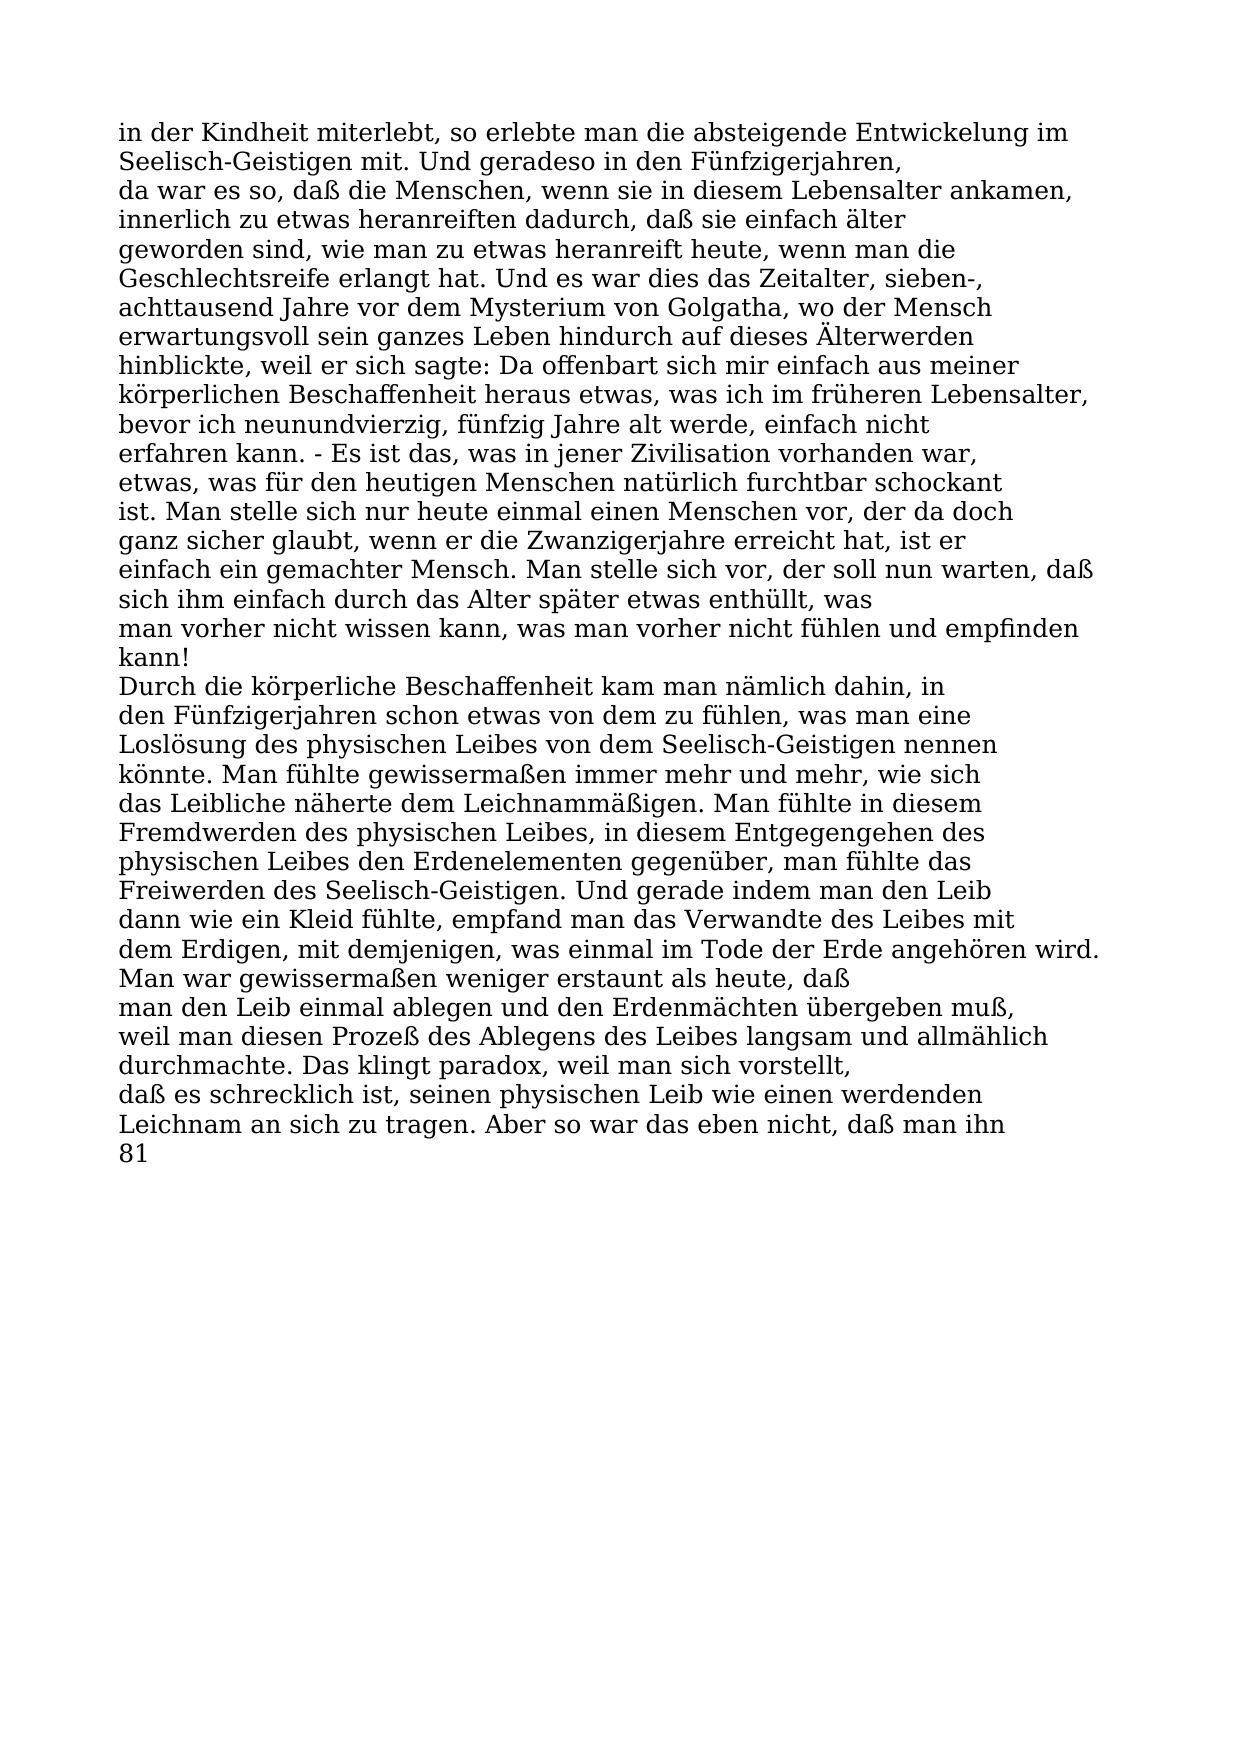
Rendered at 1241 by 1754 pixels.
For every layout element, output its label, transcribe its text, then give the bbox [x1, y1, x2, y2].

text Fremdwerden des physischen Leibes, in diesem Entgegengehen des [118, 818, 1122, 847]
text Freiwerden des Seelisch-Geistigen. Und gerade indem man den Leib [118, 876, 1122, 906]
text könnte. Man fühlte gewissermaßen immer mehr und mehr, wie sich [118, 760, 1122, 789]
text körperlichen Beschaffenheit heraus etwas, was ich im früheren Lebensalter, bevor ich neunundvierzig, fünfzig Jahre alt werde, einfach nicht [118, 381, 1122, 439]
text dem Erdigen, mit demjenigen, was einmal im Tode der Erde angehören wird. Man war gewissermaßen weniger erstaunt als heute, daß [118, 935, 1122, 993]
text in der Kindheit miterlebt, so erlebte man die absteigende Entwickelung im Seelisch-Geistigen mit. Und geradeso in den Fünfzigerjahren, [118, 118, 1122, 176]
text ganz sicher glaubt, wenn er die Zwanzigerjahre erreicht hat, ist er [118, 526, 1122, 556]
text erwartungsvoll sein ganzes Leben hindurch auf dieses Älterwerden [118, 322, 1122, 351]
text daß es schrecklich ist, seinen physischen Leib wie einen werdenden [118, 1081, 1122, 1110]
text den Fünfzigerjahren schon etwas von dem zu fühlen, was man eine [118, 701, 1122, 731]
text weil man diesen Prozeß des Ablegens des Leibes langsam und allmählich durchmachte. Das klingt paradox, weil man sich vorstellt, [118, 1022, 1122, 1081]
text ist. Man stelle sich nur heute einmal einen Menschen vor, der da doch [118, 497, 1122, 526]
text Loslösung des physischen Leibes von dem Seelisch-Geistigen nennen [118, 731, 1122, 760]
text man vorher nicht wissen kann, was man vorher nicht fühlen und empfinden kann! [118, 614, 1122, 672]
text da war es so, daß die Menschen, wenn sie in diesem Lebensalter ankamen, innerlich zu etwas heranreiften dadurch, daß sie einfach älter [118, 176, 1122, 235]
text man den Leib einmal ablegen und den Erdenmächten übergeben muß, [118, 993, 1122, 1022]
text etwas, was für den heutigen Menschen natürlich furchtbar schockant [118, 468, 1122, 497]
text achttausend Jahre vor dem Mysterium von Golgatha, wo der Mensch [118, 293, 1122, 322]
text das Leibliche näherte dem Leichnammäßigen. Man fühlte in diesem [118, 789, 1122, 818]
text hinblickte, weil er sich sagte: Da offenbart sich mir einfach aus meiner [118, 351, 1122, 381]
text geworden sind, wie man zu etwas heranreift heute, wenn man die [118, 235, 1122, 264]
text Durch die körperliche Beschaffenheit kam man nämlich dahin, in [118, 672, 1122, 701]
text Geschlechtsreife erlangt hat. Und es war dies das Zeitalter, sieben-, [118, 264, 1122, 293]
text einfach ein gemachter Mensch. Man stelle sich vor, der soll nun warten, daß sich ihm einfach durch das Alter später etwas enthüllt, was [118, 556, 1122, 614]
text Leichnam an sich zu tragen. Aber so war das eben nicht, daß man ihn [118, 1110, 1122, 1139]
text physischen Leibes den Erdenelementen gegenüber, man fühlte das [118, 847, 1122, 876]
text 81 [118, 1139, 1122, 1168]
text dann wie ein Kleid fühlte, empfand man das Verwandte des Leibes mit [118, 906, 1122, 935]
text erfahren kann. - Es ist das, was in jener Zivilisation vorhanden war, [118, 439, 1122, 468]
